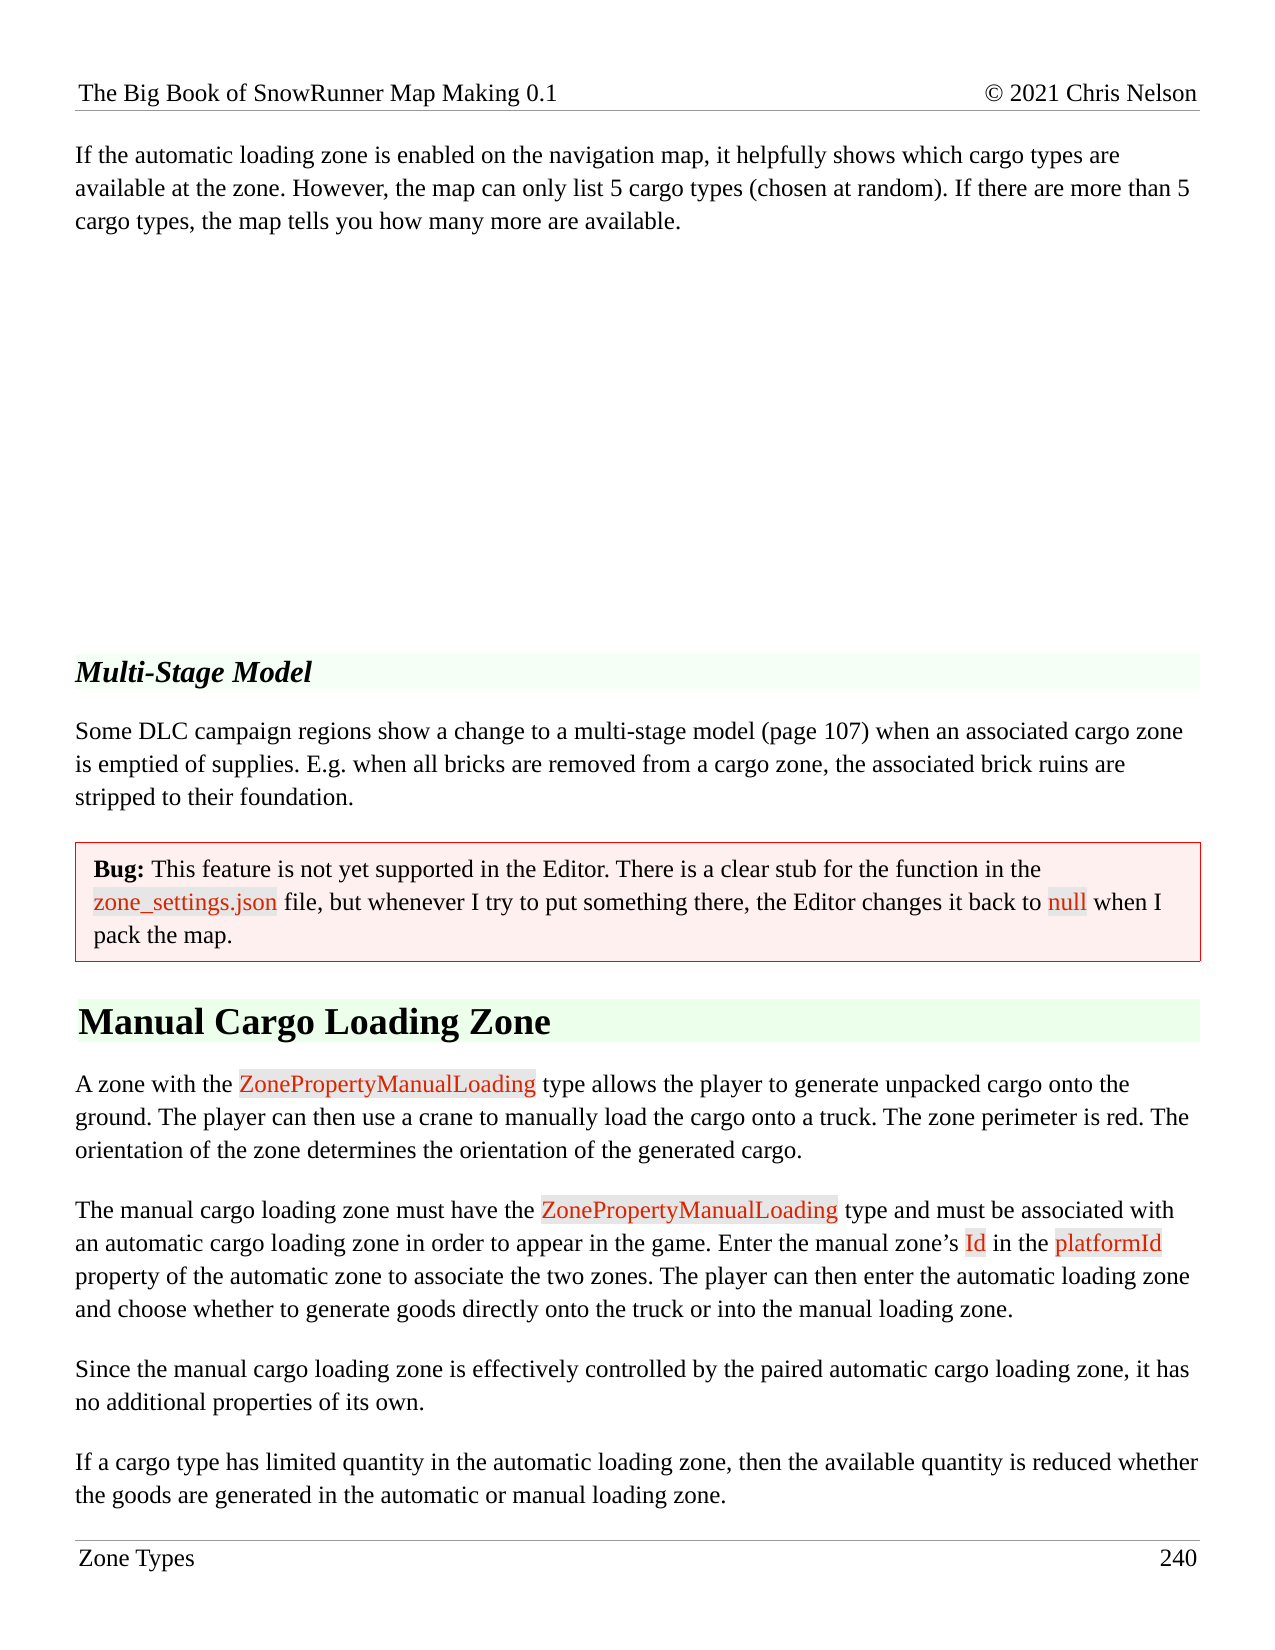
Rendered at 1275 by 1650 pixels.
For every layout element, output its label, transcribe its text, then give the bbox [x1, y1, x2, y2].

subtitle Manual Cargo Loading Zone [78, 999, 1200, 1042]
text If a cargo type has limited quantity in the automatic loading zone, then the available quantity is reduced whether the goods are generated in the automatic or manual loading zone. [75, 1447, 1200, 1509]
text Since the manual cargo loading zone is effectively controlled by the paired automatic cargo loading zone, it has no additional properties of its own. [75, 1354, 1200, 1416]
list This feature is not yet supported in the Editor. There is a clear stub for the function in the zone_settings.json file, but whenever I try to put something there, the Editor changes it back to null when I pack the map. [76, 843, 1200, 961]
text If the automatic loading zone is enabled on the navigation map, it helpfully shows which cargo types are available at the zone. However, the map can only list 5 cargo types (chosen at random). If there are more than 5 cargo types, the map tells you how many more are available. [75, 140, 1200, 235]
text A zone with the ZonePropertyManualLoading type allows the player to generate unpacked cargo onto the ground. The player can then use a crane to manually load the cargo onto a truck. The zone perimeter is red. The orientation of the zone determines the orientation of the generated cargo. [75, 1069, 1200, 1164]
text The manual cargo loading zone must have the ZonePropertyManualLoading type and must be associated with an automatic cargo loading zone in order to appear in the game. Enter the manual zone’s Id in the platformId property of the automatic zone to associate the two zones. The player can then enter the automatic loading zone and choose whether to generate goods directly onto the truck or into the manual loading zone. [75, 1195, 1200, 1323]
text Some DLC campaign regions show a change to a multi-stage model (page 107) when an associated cargo zone is emptied of supplies. E.g. when all bricks are removed from a cargo zone, the associated brick ruins are stripped to their foundation. [75, 716, 1200, 811]
subtitle Multi-Stage Model [75, 654, 1200, 689]
